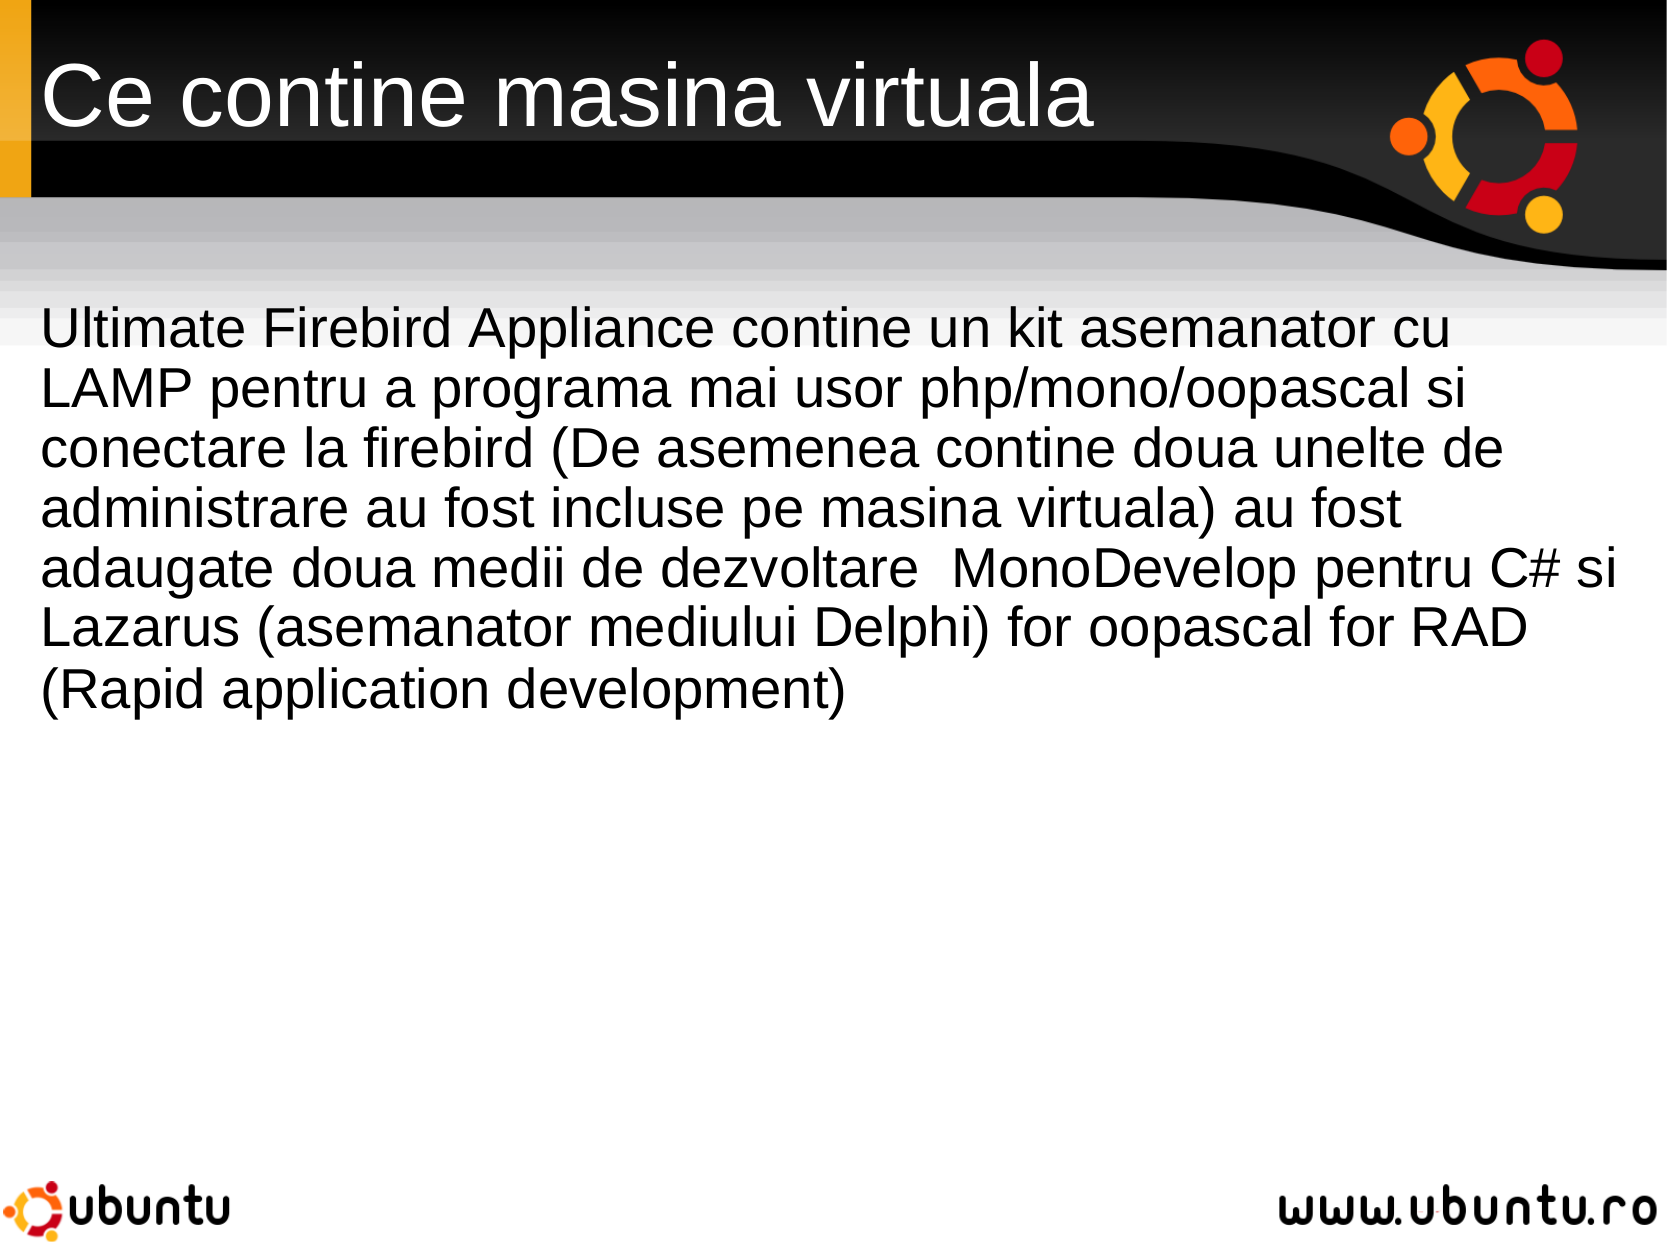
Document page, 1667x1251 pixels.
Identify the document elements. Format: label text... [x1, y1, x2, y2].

title Ce contine masina virtuala [40, 50, 1627, 201]
list Ultimate Firebird Appliance contine un kit asemanator cu LAMP pentru a programa mai usor php/mono/oopascal si conectare la firebird (De asemenea contine doua unelte de administrare au fost incluse pe masina virtuala) au fost adaugate doua medii de dezvoltare MonoDevelop pentru C# si Lazarus (asemanator mediului Delphi) for oopascal for RAD (Rapid application development)‏ [40, 300, 1627, 1201]
picture [0, 0, 1667, 1251]
